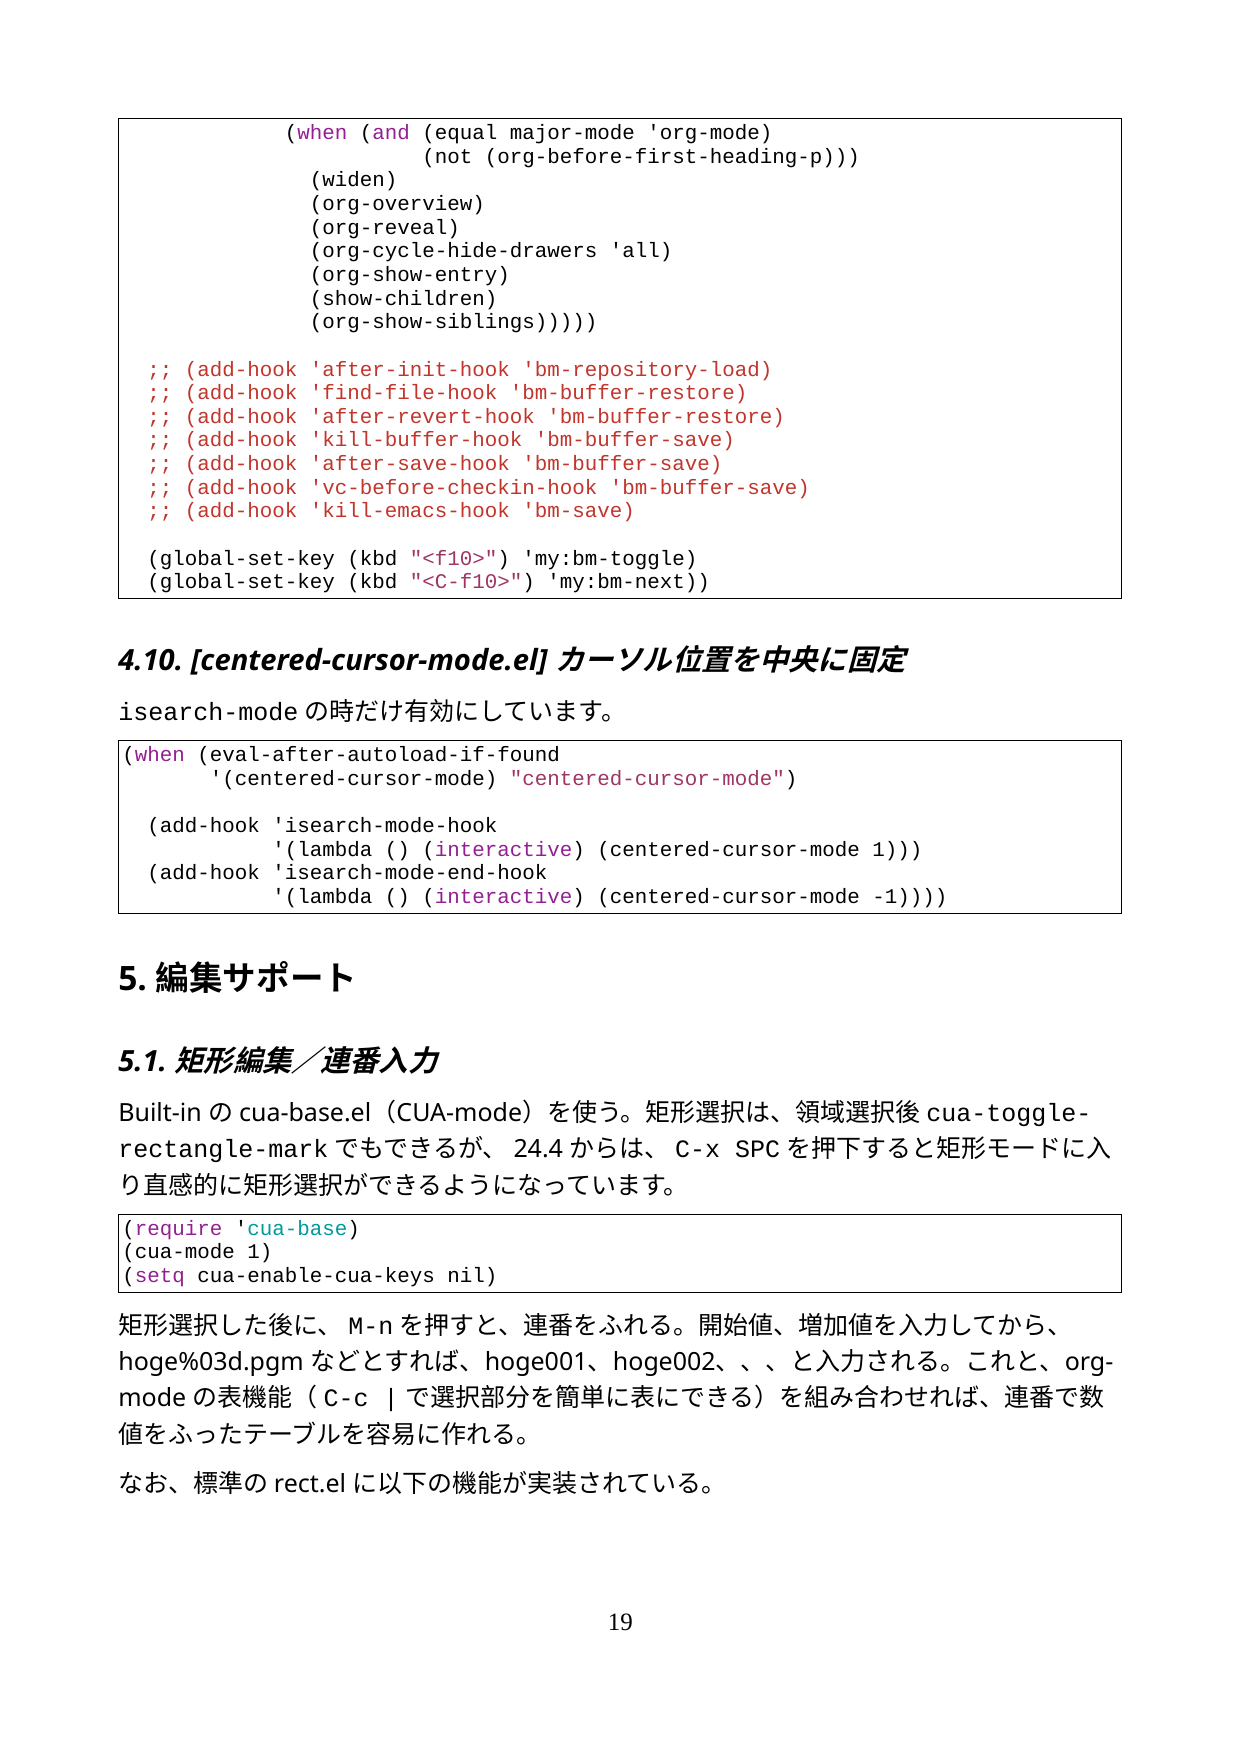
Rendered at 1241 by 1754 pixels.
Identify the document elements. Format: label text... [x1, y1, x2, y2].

subtitle 編集サポート [118, 951, 1122, 1000]
text '(lambda () (interactive) (centered-cursor-mode 1))) [119, 835, 1121, 858]
text '(centered-cursor-mode) "centered-cursor-mode") [119, 764, 1121, 787]
text (not (org-before-first-heading-p))) [119, 142, 1121, 165]
text (when (and (equal major-mode 'org-mode) [119, 119, 1121, 142]
text ;; (add-hook 'after-init-hook 'bm-repository-load) [119, 354, 1121, 378]
text (global-set-key (kbd "<f10>") 'my:bm-toggle) [119, 544, 1121, 567]
text ;; (add-hook 'after-revert-hook 'bm-buffer-restore) [119, 402, 1121, 426]
text isearch-mode の時だけ有効にしています。 [118, 691, 1122, 728]
text (org-show-entry) [119, 260, 1121, 284]
text (widen) [119, 165, 1121, 189]
text (require 'cua-base) [119, 1215, 1121, 1238]
text (org-reveal) [119, 213, 1121, 236]
text (add-hook 'isearch-mode-end-hook [119, 858, 1121, 882]
text なお、標準の rect.el に以下の機能が実装されている。 [118, 1463, 1122, 1499]
text (org-cycle-hide-drawers 'all) [119, 236, 1121, 260]
text ;; (add-hook 'after-save-hook 'bm-buffer-save) [119, 449, 1121, 473]
text (cua-mode 1) [119, 1238, 1121, 1261]
text ;; (add-hook 'vc-before-checkin-hook 'bm-buffer-save) [119, 473, 1121, 496]
text ;; (add-hook 'kill-emacs-hook 'bm-save) [119, 496, 1121, 520]
text ;; (add-hook 'kill-buffer-hook 'bm-buffer-save) [119, 426, 1121, 449]
text ;; (add-hook 'find-file-hook 'bm-buffer-restore) [119, 378, 1121, 402]
text Built-in の cua-base.el（CUA-mode）を使う。矩形選択は、領域選択後 cua-toggle-rectangle-mark でもできるが、 24.4 からは、 C-x SPC を押下すると矩形モードに入り直感的に矩形選択ができるようになっています。 [118, 1092, 1122, 1201]
text (when (eval-after-autoload-if-found [119, 741, 1121, 764]
subtitle 矩形編集／連番入力 [118, 1037, 1122, 1080]
text 矩形選択した後に、 M-n を押すと、連番をふれる。開始値、増加値を入力してから、hoge%03d.pgm などとすれば、hoge001、hoge002、、、と入力される。これと、org-mode の表機能（ C-c | で選択部分を簡単に表にできる）を組み合わせれば、連番で数値をふったテーブルを容易に作れる。 [118, 1305, 1122, 1451]
text (show-children) [119, 284, 1121, 307]
text (add-hook 'isearch-mode-hook [119, 811, 1121, 835]
text '(lambda () (interactive) (centered-cursor-mode -1)))) [119, 882, 1121, 913]
text (setq cua-enable-cua-keys nil) [119, 1261, 1121, 1292]
text (global-set-key (kbd "<C-f10>") 'my:bm-next)) [119, 567, 1121, 598]
subtitle [centered-cursor-mode.el] カーソル位置を中央に固定 [118, 636, 1122, 679]
text (org-overview) [119, 189, 1121, 213]
text (org-show-siblings))))) [119, 307, 1121, 331]
